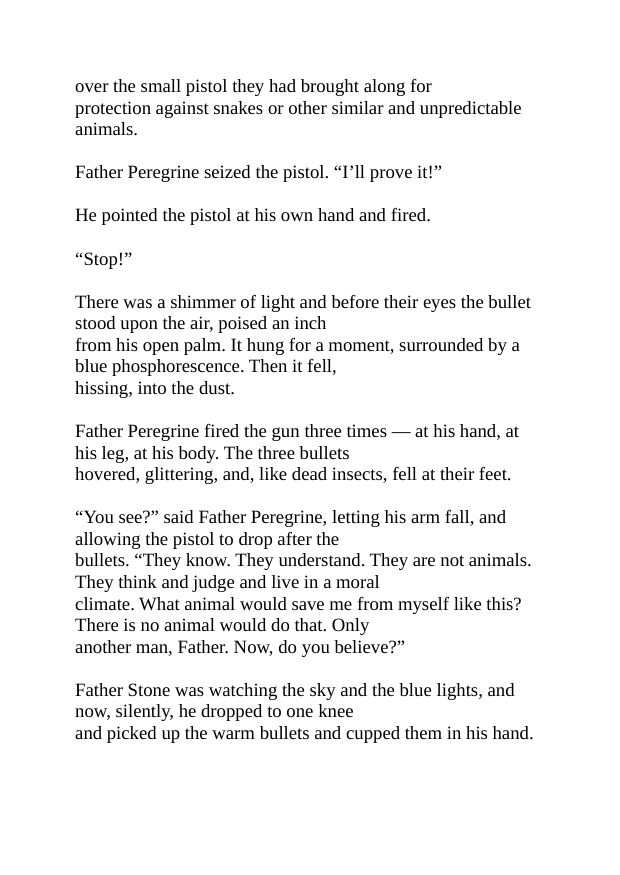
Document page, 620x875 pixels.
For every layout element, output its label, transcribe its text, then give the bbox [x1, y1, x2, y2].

text over the small pistol they had brought along for protection against snakes or other similar and unpredictable animals. Father Peregrine seized the pistol. “I’ll prove it!” He pointed the pistol at his own hand and fired. “Stop!” There was a shimmer of light and before their eyes the bullet stood upon the air, poised an inch from his open palm. It hung for a moment, surrounded by a blue phosphorescence. Then it fell, hissing, into the dust. Father Peregrine fired the gun three times — at his hand, at his leg, at his body. The three bullets hovered, glittering, and, like dead insects, fell at their feet. “You see?” said Father Peregrine, letting his arm fall, and allowing the pistol to drop after the bullets. “They know. They understand. They are not animals. They think and judge and live in a moral climate. What animal would save me from myself like this? There is no animal would do that. Only another man, Father. Now, do you believe?” Father Stone was watching the sky and the blue lights, and now, silently, he dropped to one knee and picked up the warm bullets and cupped them in his hand. [75, 75, 544, 743]
